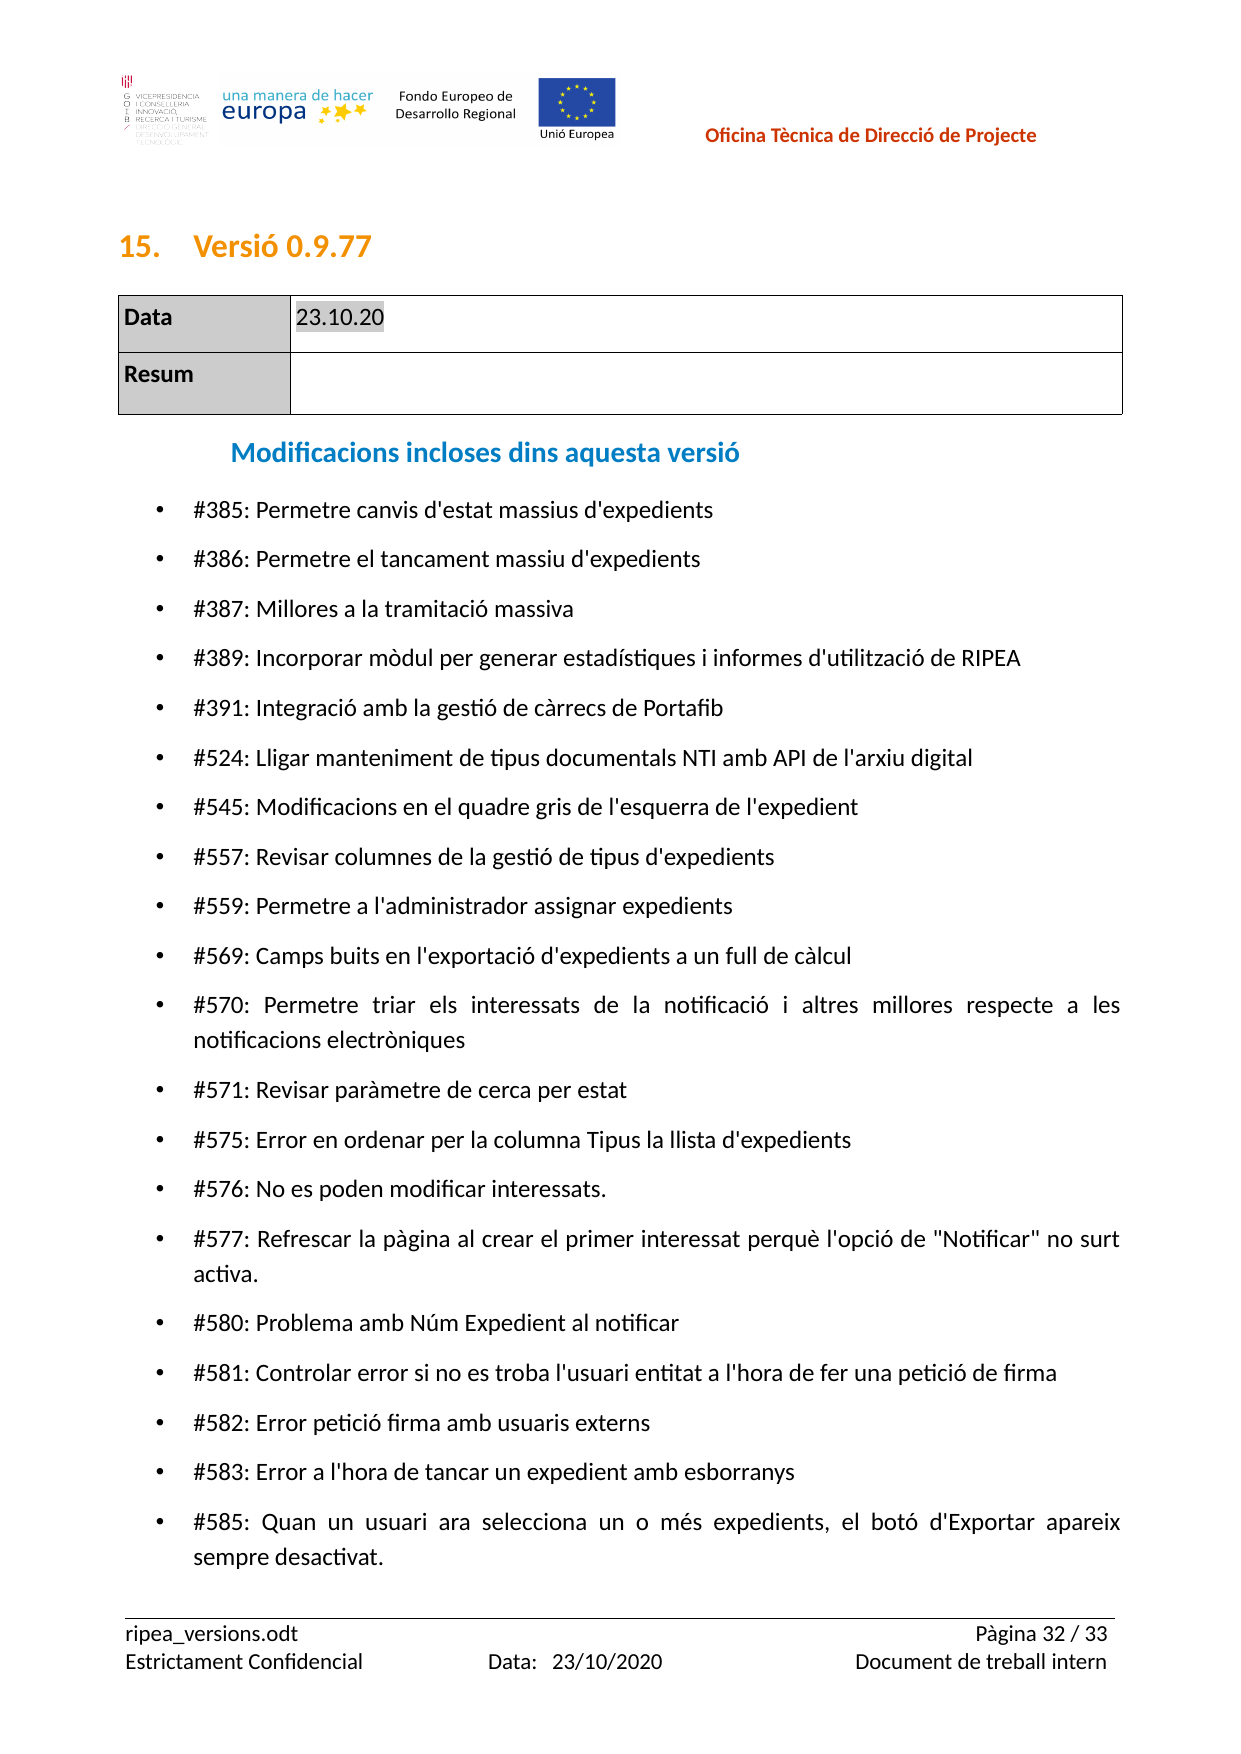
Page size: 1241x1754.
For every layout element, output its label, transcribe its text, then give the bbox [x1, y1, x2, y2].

list #577: Refrescar la pàgina al crear el primer interessat perquè l'opció de "Notificar" no surt activa. [156, 1223, 1122, 1288]
table_header Data [119, 296, 290, 352]
list #557: Revisar columnes de la gestió de tipus d'expedients [156, 841, 1122, 871]
list #582: Error petició firma amb usuaris externs [156, 1407, 1122, 1437]
list #559: Permetre a l'administrador assignar expedients [156, 890, 1122, 921]
list #580: Problema amb Núm Expedient al notificar [156, 1307, 1122, 1338]
list #391: Integració amb la gestió de càrrecs de Portafib [156, 692, 1122, 723]
table_cell Resum [119, 353, 290, 414]
table_cell [291, 353, 1122, 414]
list #389: Incorporar mòdul per generar estadístiques i informes d'utilització de RIPEA [156, 642, 1122, 673]
list #571: Revisar paràmetre de cerca per estat [156, 1074, 1122, 1105]
table_header 23.10.20 [291, 296, 1122, 352]
list #545: Modificacions en el quadre gris de l'esquerra de l'expedient [156, 791, 1122, 822]
subtitle Modificacions incloses dins aquesta versió [153, 434, 1122, 470]
list #387: Millores a la tramitació massiva [156, 593, 1122, 623]
picture [118, 73, 213, 147]
subtitle Versió 0.9.77 [118, 225, 1122, 266]
list #570: Permetre triar els interessats de la notificació i altres millores respecte a les notificacions electròniques [156, 989, 1122, 1055]
list #386: Permetre el tancament massiu d'expedients [156, 543, 1122, 574]
list #583: Error a l'hora de tancar un expedient amb esborranys [156, 1456, 1122, 1487]
list #575: Error en ordenar per la columna Tipus la llista d'expedients [156, 1124, 1122, 1154]
list #585: Quan un usuari ara selecciona un o més expedients, el botó d'Exportar apareix sempre desactivat. [156, 1506, 1122, 1571]
list #581: Controlar error si no es troba l'usuari entitat a l'hora de fer una petició de firma [156, 1357, 1122, 1388]
list #576: No es poden modificar interessats. [156, 1173, 1122, 1204]
list #524: Lligar manteniment de tipus documentals NTI amb API de l'arxiu digital [156, 742, 1122, 772]
picture [219, 73, 621, 147]
list #385: Permetre canvis d'estat massius d'expedients [156, 494, 1122, 524]
list #569: Camps buits en l'exportació d'expedients a un full de càlcul [156, 940, 1122, 971]
